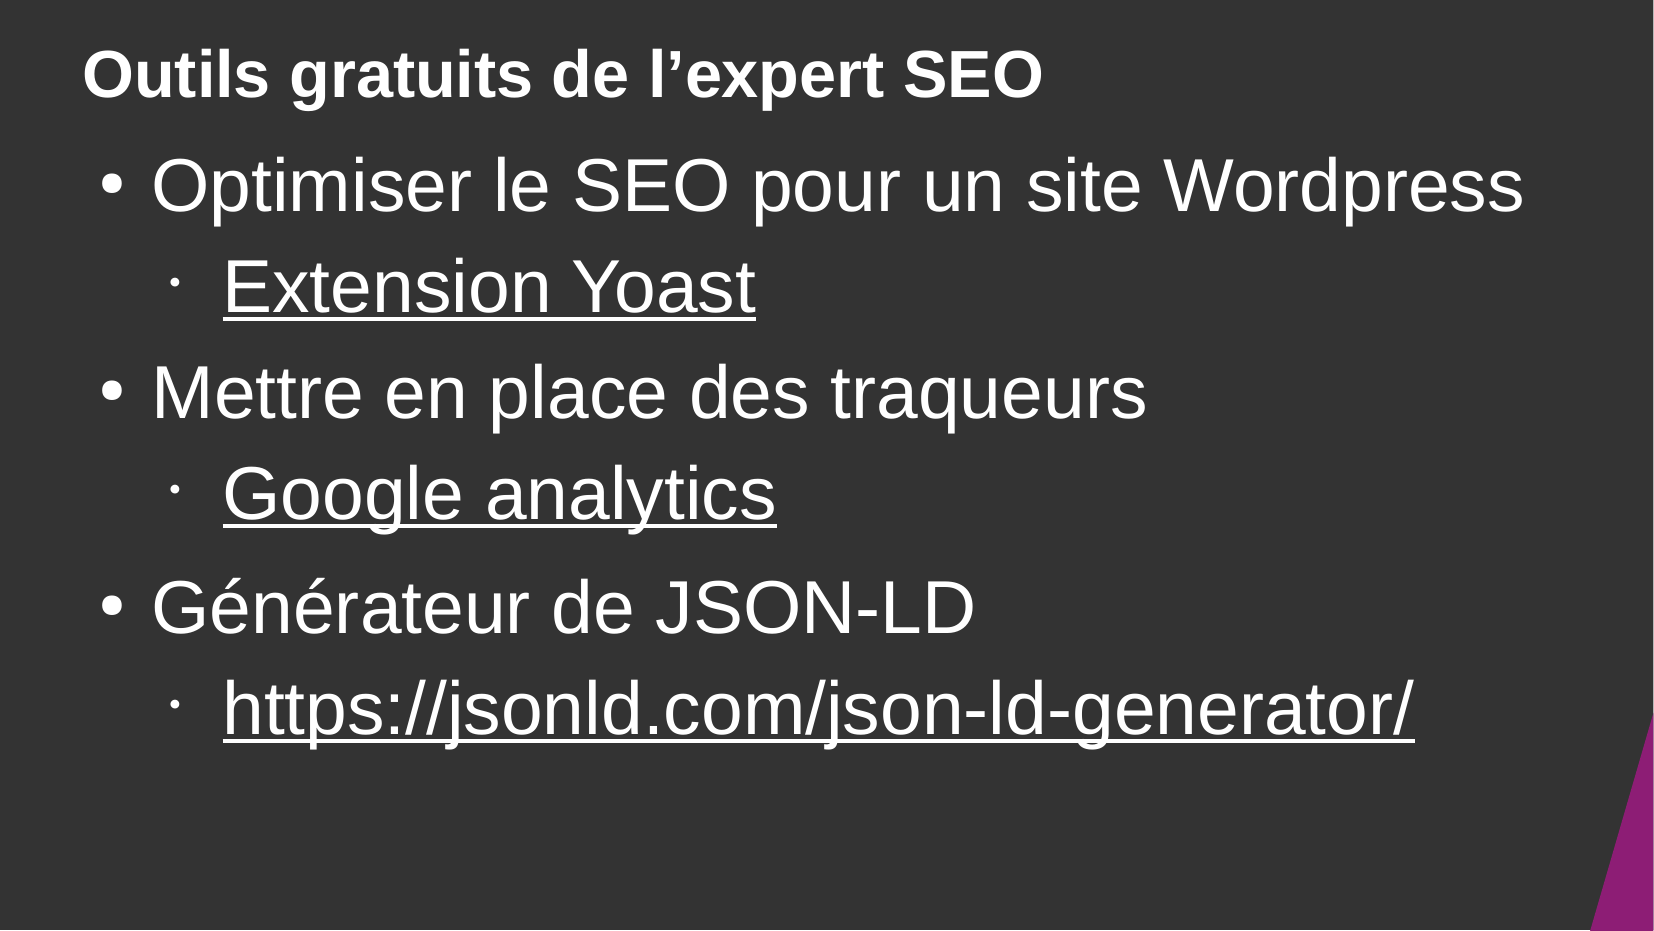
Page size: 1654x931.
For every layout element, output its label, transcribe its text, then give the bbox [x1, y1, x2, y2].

title Outils gratuits de l’expert SEO [82, 36, 1619, 130]
text_box [1590, 710, 1654, 931]
list Optimiser le SEO pour un site Wordpress Extension Yoast Mettre en place des traqueurs Google analytics Générateur de JSON-LD https://jsonld.com/json-ld-generator/ [80, 143, 1630, 804]
